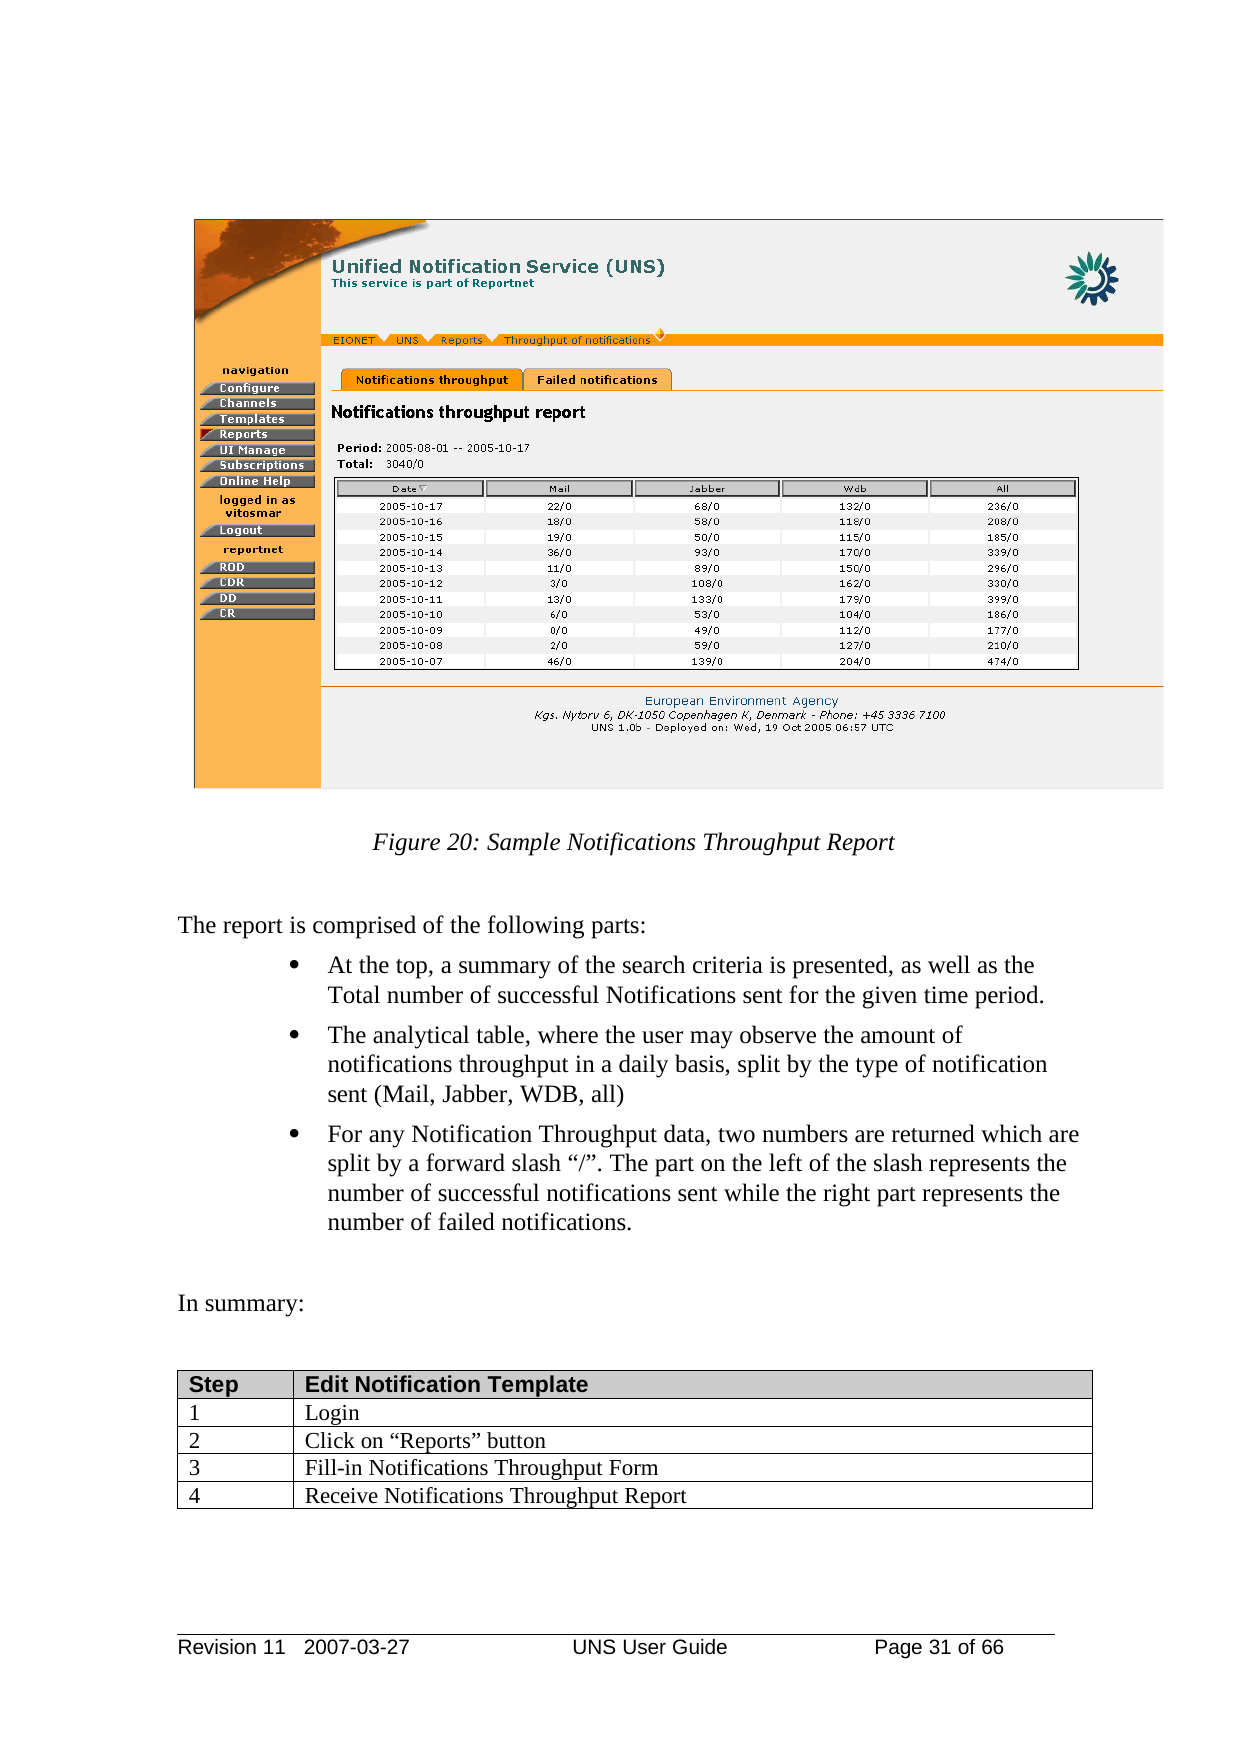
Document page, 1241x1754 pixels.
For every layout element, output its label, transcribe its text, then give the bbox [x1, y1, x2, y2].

table_cell Login [294, 1399, 1092, 1426]
table_cell 2 [178, 1427, 293, 1453]
table_cell 3 [178, 1454, 293, 1481]
picture [193, 219, 1164, 789]
text In summary: [177, 1288, 1092, 1317]
table_header Step [178, 1371, 293, 1398]
list At the top, a summary of the search criteria is presented, as well as the Total number of successful Notifications sent for the given time period. [290, 950, 1092, 1008]
text The report is comprised of the following parts: [177, 909, 1092, 939]
table_cell 4 [178, 1482, 293, 1508]
table_cell 1 [178, 1399, 293, 1426]
list For any Notification Throughput data, two numbers are returned which are split by a forward slash “/”. The part on the left of the slash represents the number of successful notifications sent while the right part represents the number of failed notifications. [290, 1119, 1092, 1236]
table_header Edit Notification Template [294, 1371, 1092, 1398]
table_cell Click on “Reports” button [294, 1427, 1092, 1453]
list The analytical table, where the user may observe the amount of notifications throughput in a daily basis, split by the type of notification sent (Mail, Jabber, WDB, all) [290, 1020, 1092, 1107]
text Figure 20: Sample Notifications Throughput Report [177, 827, 1092, 856]
table_cell Fill-in Notifications Throughput Form [294, 1454, 1092, 1481]
table_cell Receive Notifications Throughput Report [294, 1482, 1092, 1508]
